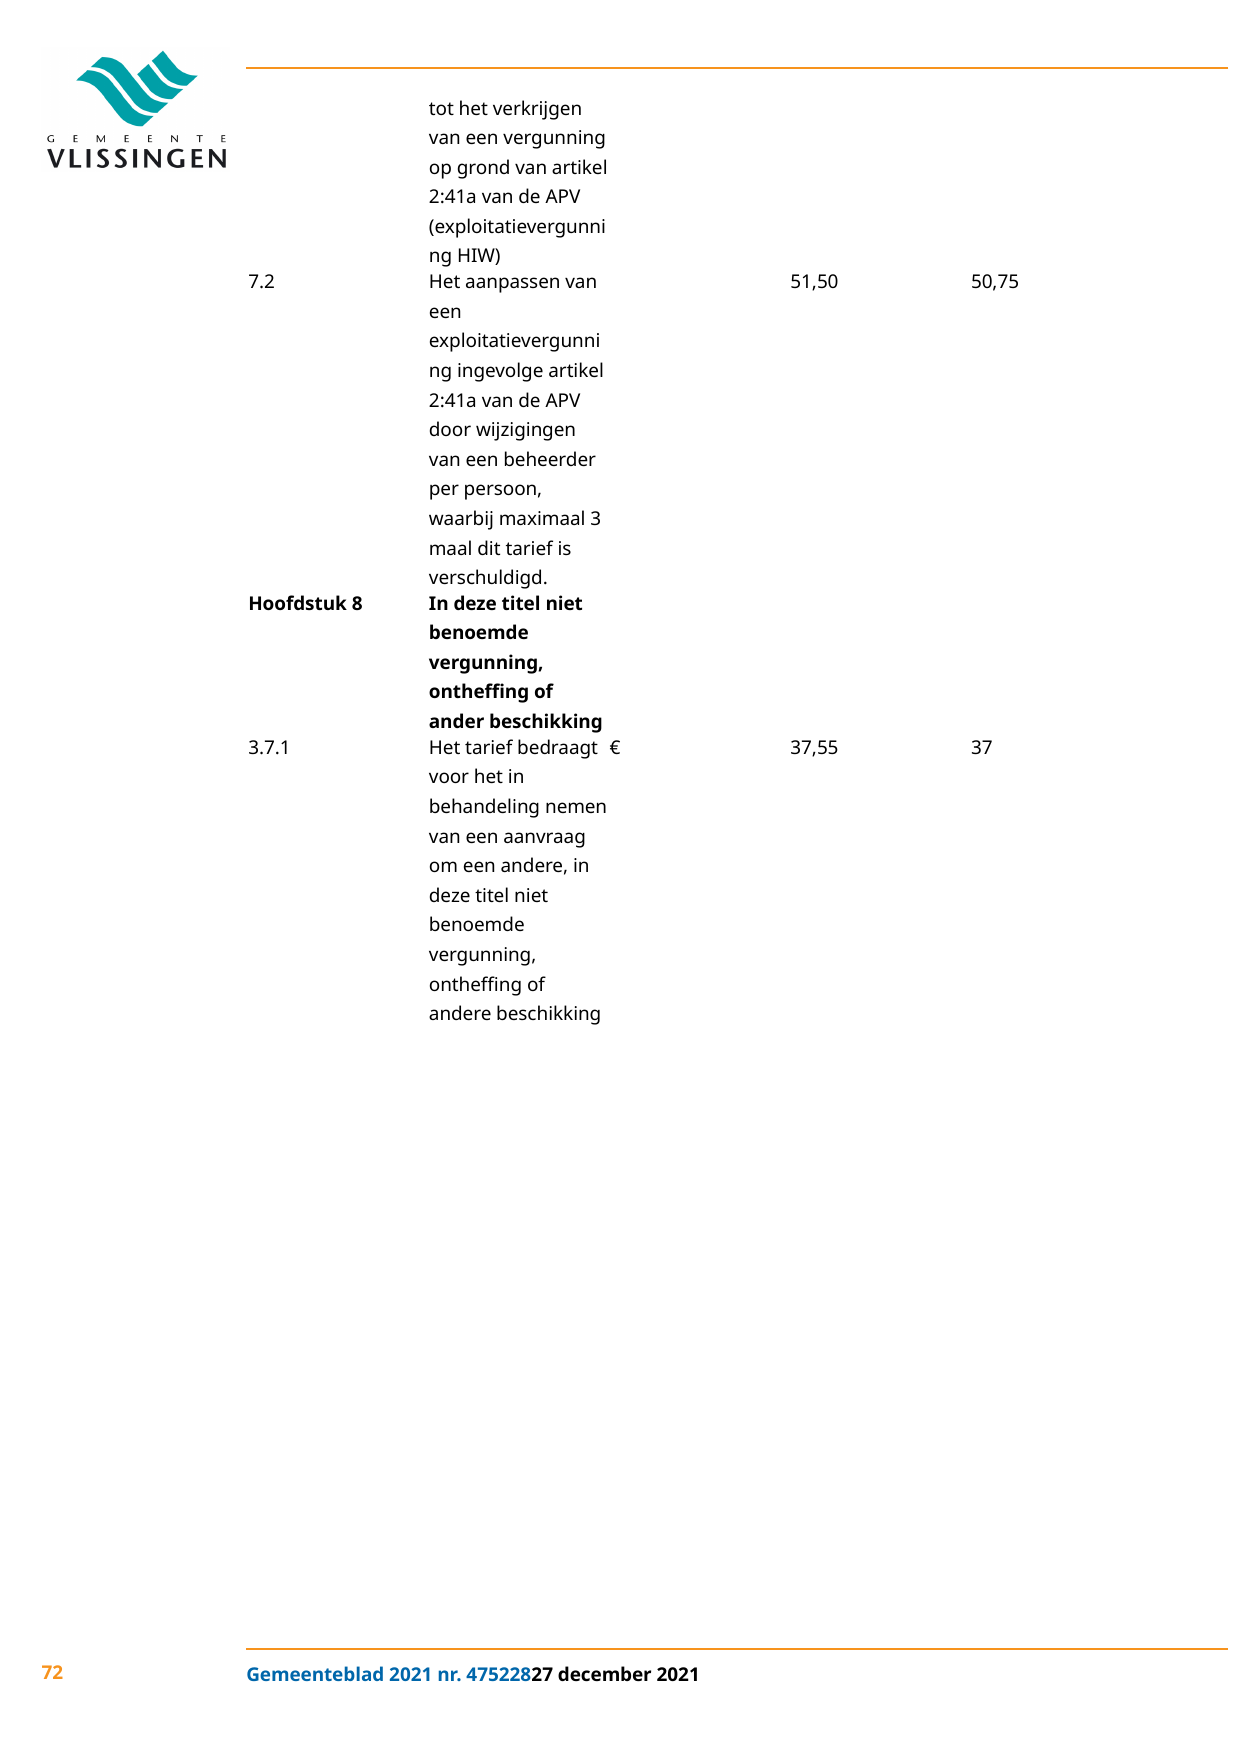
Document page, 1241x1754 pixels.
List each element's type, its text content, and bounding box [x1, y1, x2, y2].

table_cell [248, 95, 429, 268]
table_cell 37,55 [790, 734, 971, 1026]
table_cell tot het verkrijgen van een vergunning op grond van artikel 2:41a van de APV (exploitatievergunning HIW) [429, 95, 609, 268]
table_cell Het aanpassen van een exploitatievergunning ingevolge artikel 2:41a van de APV door wijzigingen van een beheerder per persoon, waarbij maximaal 3 maal dit tarief is verschuldigd. [429, 269, 609, 590]
table_cell 51,50 [790, 269, 971, 590]
table_cell [609, 95, 790, 268]
table_cell Hoofdstuk 8 [248, 590, 429, 734]
table_cell 37 [971, 734, 1152, 1026]
table_cell [971, 590, 1152, 734]
table_cell [971, 95, 1152, 268]
table_cell In deze titel niet benoemde vergunning, ontheffing of ander beschikking [429, 590, 609, 734]
table_cell 7.2 [248, 269, 429, 590]
picture [41, 47, 231, 172]
table_cell Het tarief bedraagt voor het in behandeling nemen van een aanvraag om een andere, in deze titel niet benoemde vergunning, ontheffing of andere beschikking [429, 734, 609, 1026]
table_cell 50,75 [971, 269, 1152, 590]
table_cell [609, 269, 790, 590]
table_cell 3.7.1 [248, 734, 429, 1026]
table_cell € [609, 734, 790, 1026]
table_cell [609, 590, 790, 734]
table_cell [790, 590, 971, 734]
table_cell [790, 95, 971, 268]
